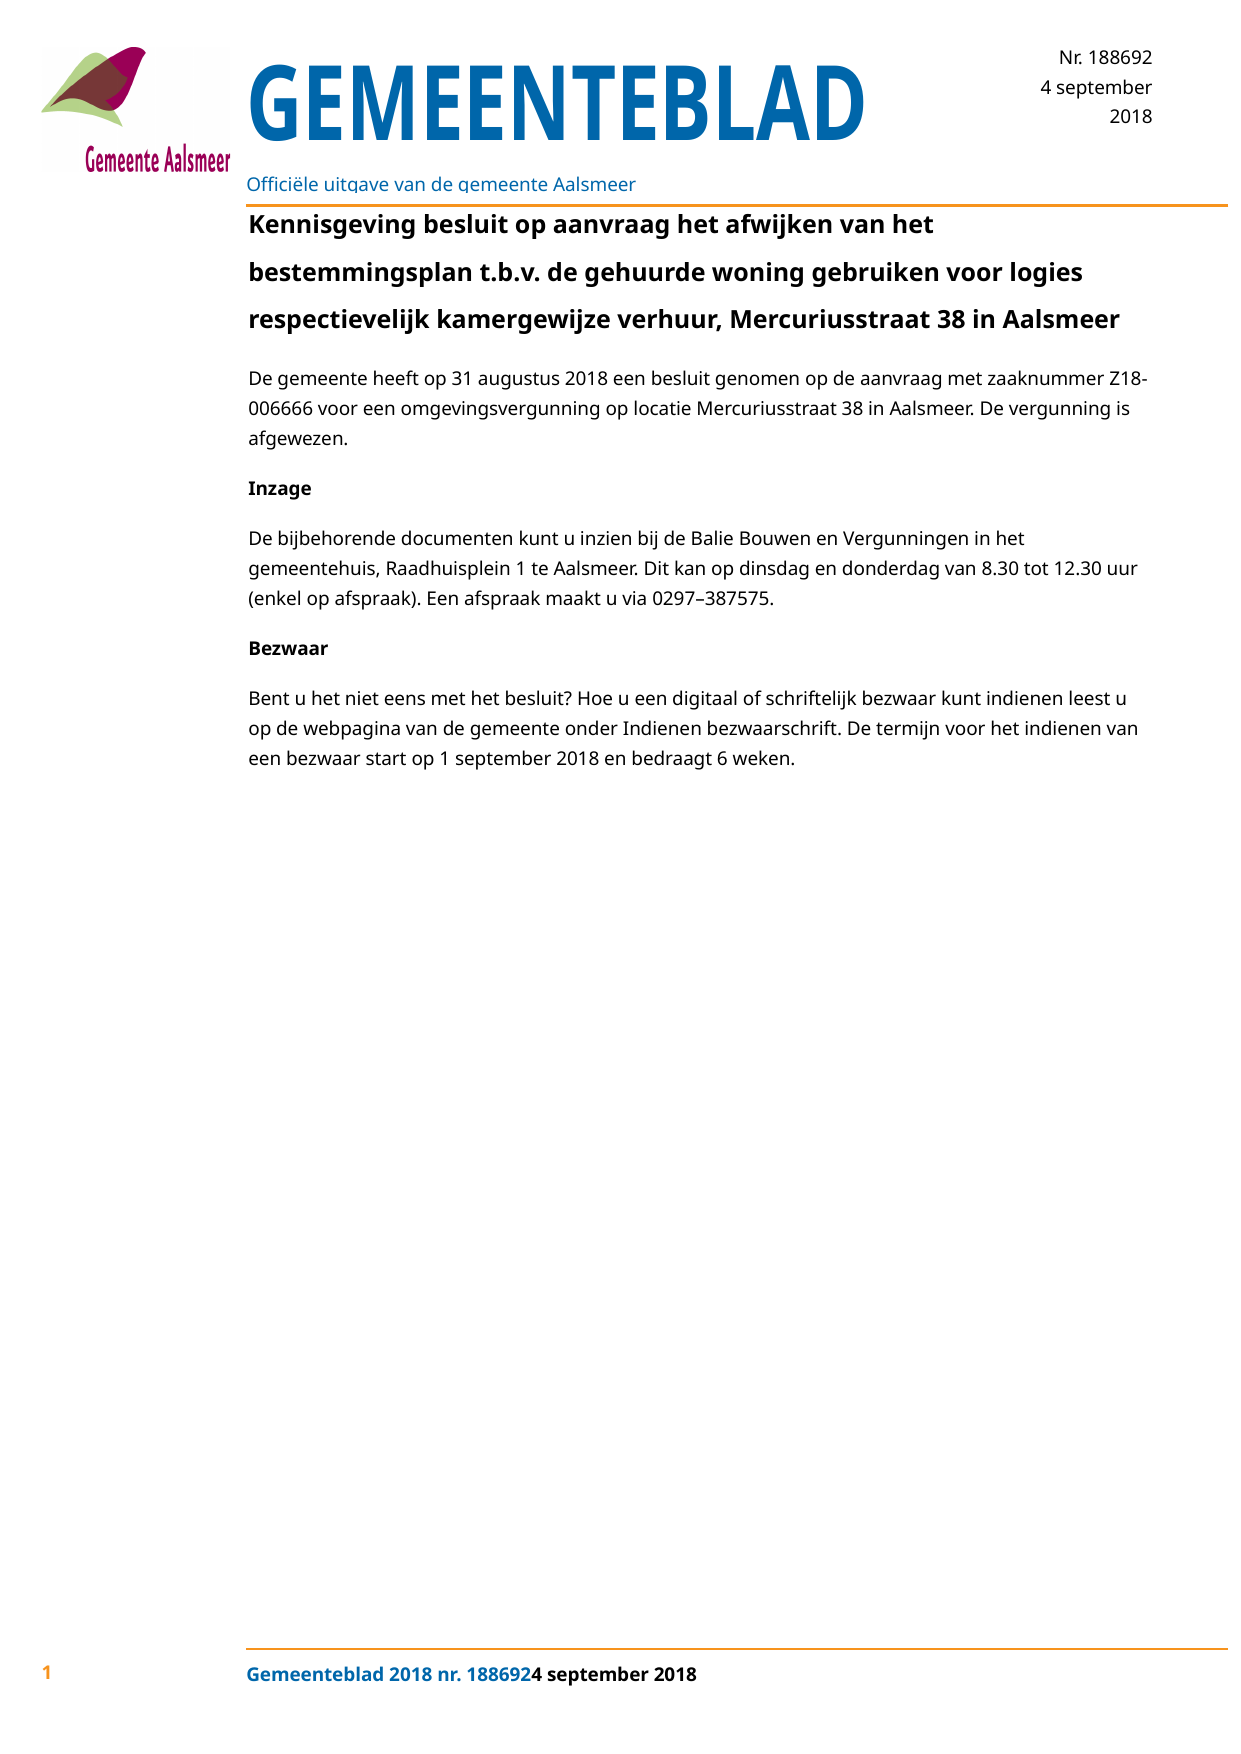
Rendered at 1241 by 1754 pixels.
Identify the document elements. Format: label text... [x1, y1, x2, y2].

text De bijbehorende documenten kunt u inzien bij de Balie Bouwen en Vergunningen in het gemeentehuis, Raadhuisplein 1 te Aalsmeer. Dit kan op dinsdag en donderdag van 8.30 tot 12.30 uur (enkel op afspraak). Een afspraak maakt u via 0297–387575. [248, 526, 1152, 610]
text De gemeente heeft op 31 augustus 2018 een besluit genomen op de aanvraag met zaaknummer Z18-006666 voor een omgevingsvergunning op locatie Mercuriusstraat 38 in Aalsmeer. De vergunning is afgewezen. [248, 366, 1152, 450]
text Bezwaar [248, 635, 1152, 661]
text Kennisgeving besluit op aanvraag het afwijken van het bestemmingsplan t.b.v. de gehuurde woning gebruiken voor logies respectievelijk kamergewijze verhuur, Mercuriusstraat 38 in Aalsmeer [248, 207, 1152, 336]
text Inzage [248, 475, 1152, 501]
text Bent u het niet eens met het besluit? Hoe u een digitaal of schriftelijk bezwaar kunt indienen leest u op de webpagina van de gemeente onder Indienen bezwaarschrift. De termijn voor het indienen van een bezwaar start op 1 september 2018 en bedraagt 6 weken. [248, 686, 1152, 770]
picture [41, 47, 231, 172]
